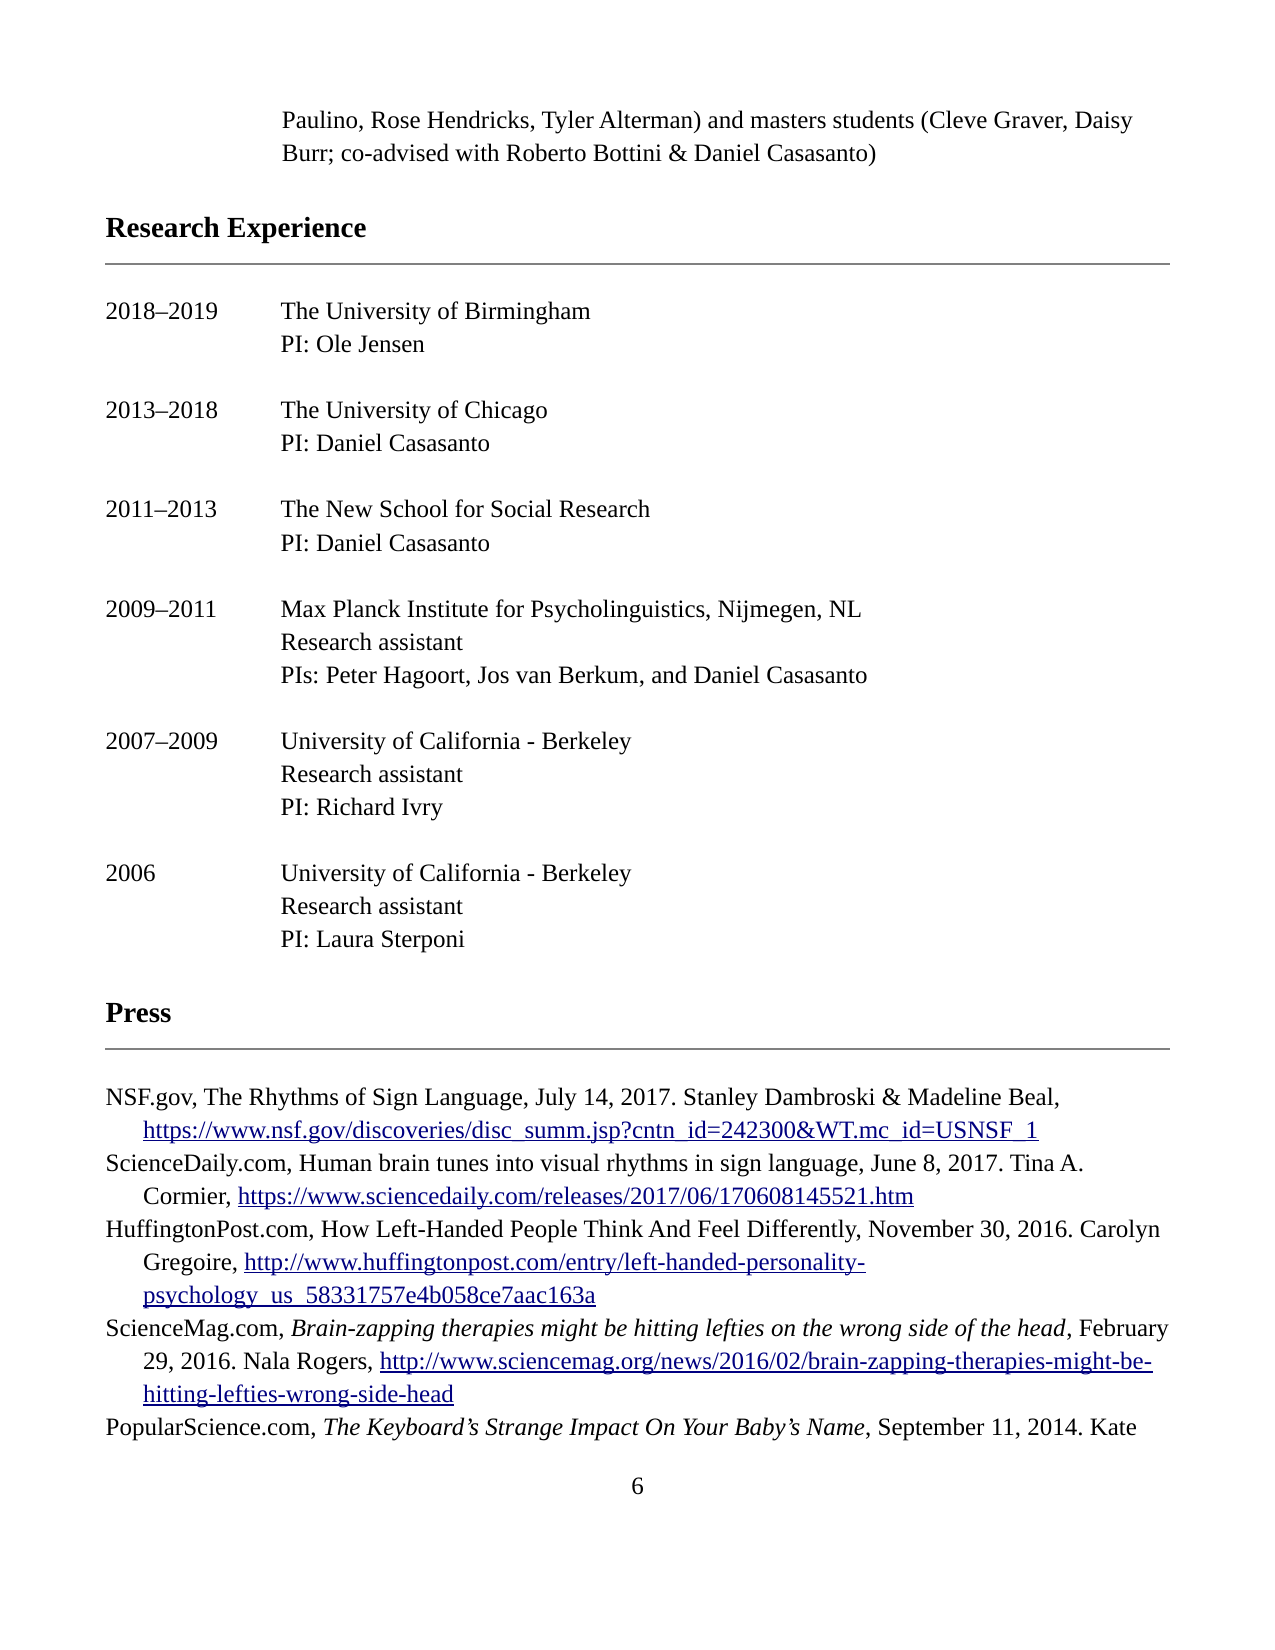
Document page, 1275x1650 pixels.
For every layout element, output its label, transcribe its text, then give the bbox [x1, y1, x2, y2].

text ScienceMag.com, Brain-zapping therapies might be hitting lefties on the wrong side of the head, February 29, 2016. Nala Rogers, http://www.sciencemag.org/news/2016/02/brain-zapping-therapies-might-be-hitting-lefties-wrong-side-head [105, 1313, 1170, 1408]
text 2013–2018 The University of Chicago [105, 396, 1170, 424]
text PI: Daniel Casasanto [105, 528, 1170, 556]
text 2018–2019 The University of Birmingham [105, 296, 1170, 325]
text 2009–2011 Max Planck Institute for Psycholinguistics, Nijmegen, NL [105, 594, 1170, 622]
text 2011–2013 The New School for Social Research [105, 494, 1170, 523]
text Research assistant [105, 627, 1170, 655]
text Press [105, 995, 1170, 1029]
text 2007–2009 University of California - Berkeley [105, 726, 1170, 754]
text PI: Ole Jensen [105, 329, 1170, 358]
text 2006 University of California - Berkeley [105, 858, 1170, 887]
text ScienceDaily.com, Human brain tunes into visual rhythms in sign language, June 8, 2017. Tina A. Cormier, https://www.sciencedaily.com/releases/2017/06/170608145521.htm [105, 1148, 1170, 1210]
text PI: Daniel Casasanto [105, 428, 1170, 457]
text Research assistant [105, 891, 1170, 919]
text PopularScience.com, The Keyboard’s Strange Impact On Your Baby’s Name, September 11, 2014. Kate [105, 1412, 1170, 1441]
text Research Experience [105, 210, 1170, 243]
text Research assistant [105, 759, 1170, 787]
text NSF.gov, The Rhythms of Sign Language, July 14, 2017. Stanley Dambroski & Madeline Beal, https://www.nsf.gov/discoveries/disc_summ.jsp?cntn_id=242300&WT.mc_id=USNSF_1 [105, 1082, 1170, 1144]
text PIs: Peter Hagoort, Jos van Berkum, and Daniel Casasanto [105, 660, 1170, 688]
text PI: Richard Ivry [105, 792, 1170, 821]
text PI: Laura Sterponi [105, 924, 1170, 953]
text HuffingtonPost.com, How Left-Handed People Think And Feel Differently, November 30, 2016. Carolyn Gregoire, http://www.huffingtonpost.com/entry/left-handed-personality-psychology_us_58331757e4b058ce7aac163a [105, 1214, 1170, 1309]
text Paulino, Rose Hendricks, Tyler Alterman) and masters students (Cleve Graver, Daisy Burr; co-advised with Roberto Bottini & Daniel Casasanto) [105, 105, 1170, 167]
